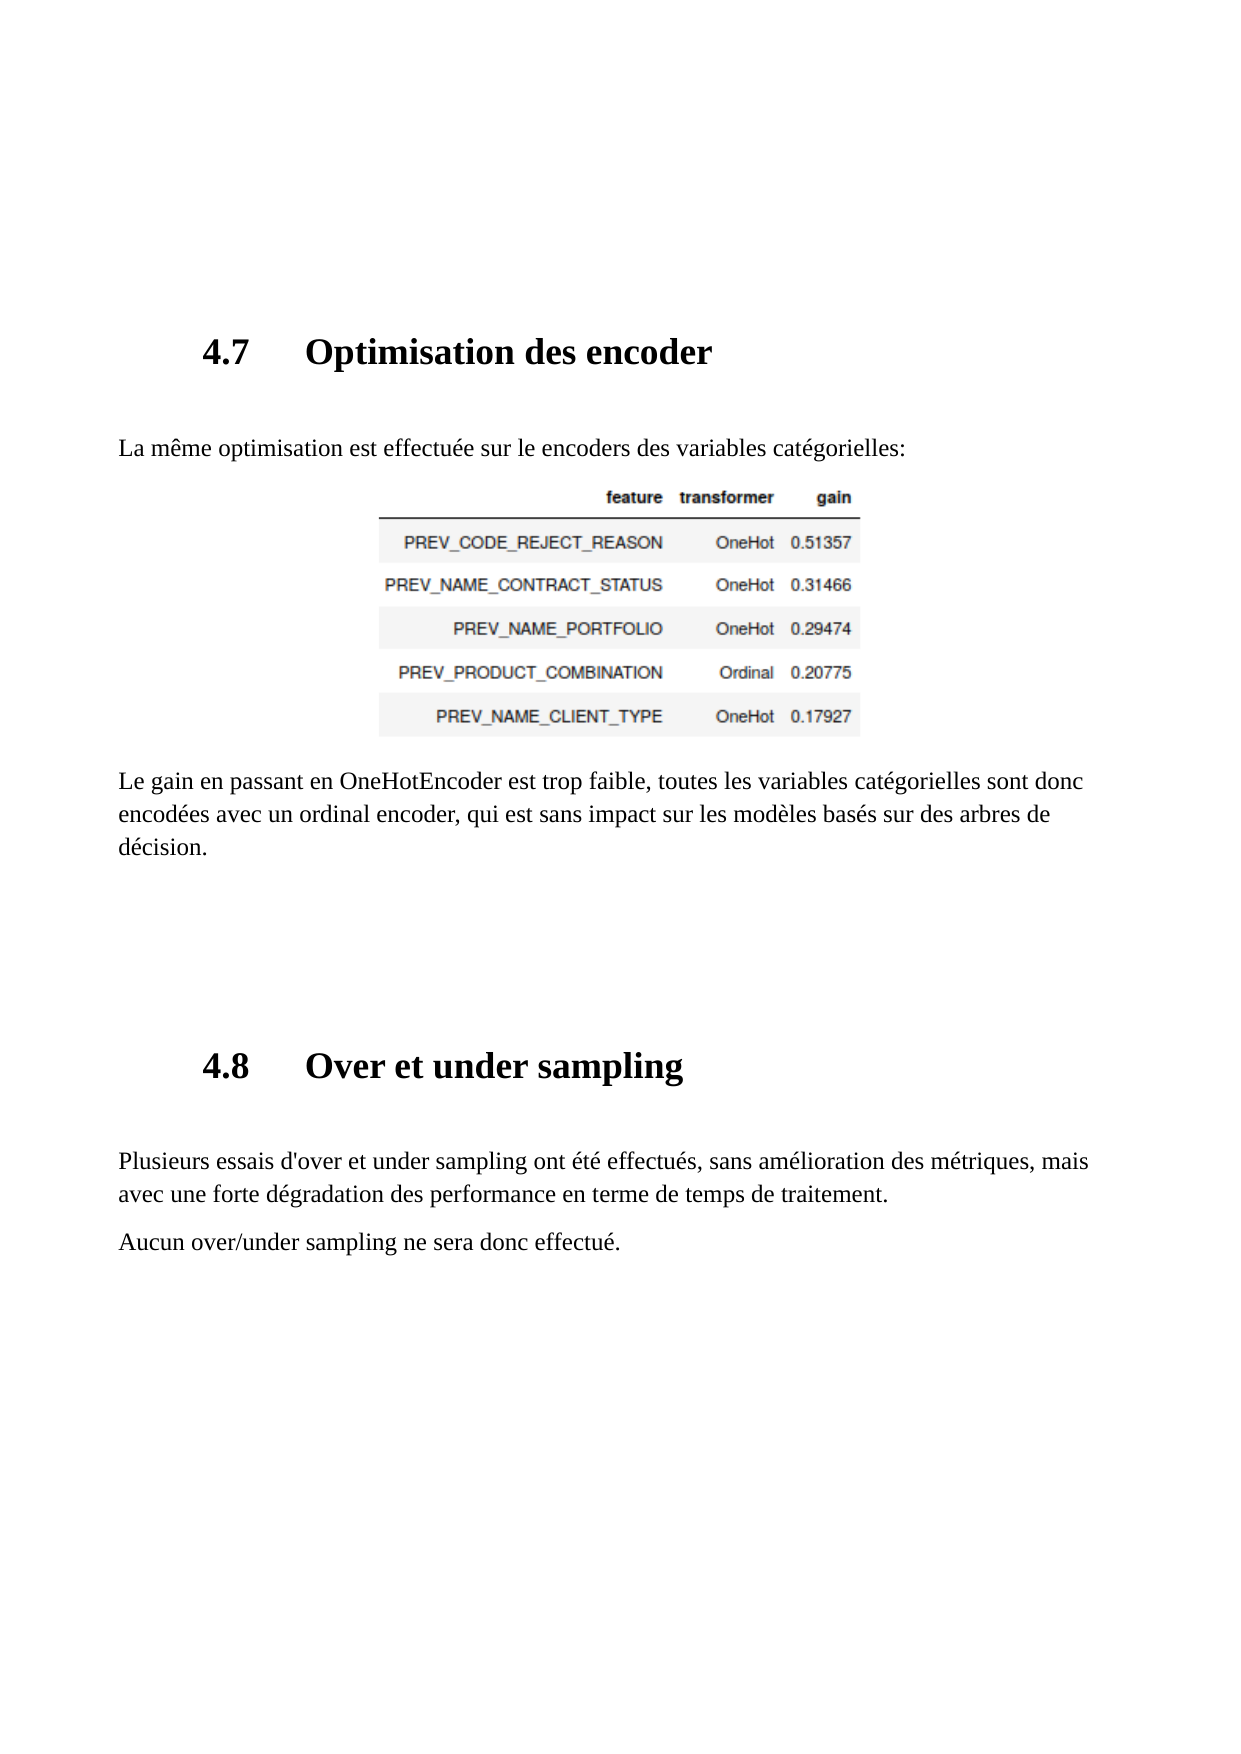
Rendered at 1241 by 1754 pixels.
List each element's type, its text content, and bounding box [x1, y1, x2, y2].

text Aucun over/under sampling ne sera donc effectué. [118, 1227, 1122, 1256]
subtitle Over et under sampling [193, 1043, 1122, 1086]
picture [378, 480, 862, 740]
text Le gain en passant en OneHotEncoder est trop faible, toutes les variables catégorielles sont donc encodées avec un ordinal encoder, qui est sans impact sur les modèles basés sur des arbres de décision. [118, 766, 1122, 861]
subtitle Optimisation des encoder [193, 329, 1122, 372]
text Plusieurs essais d'over et under sampling ont été effectués, sans amélioration des métriques, mais avec une forte dégradation des performance en terme de temps de traitement. [118, 1146, 1122, 1208]
text La même optimisation est effectuée sur le encoders des variables catégorielles: [118, 433, 1122, 461]
